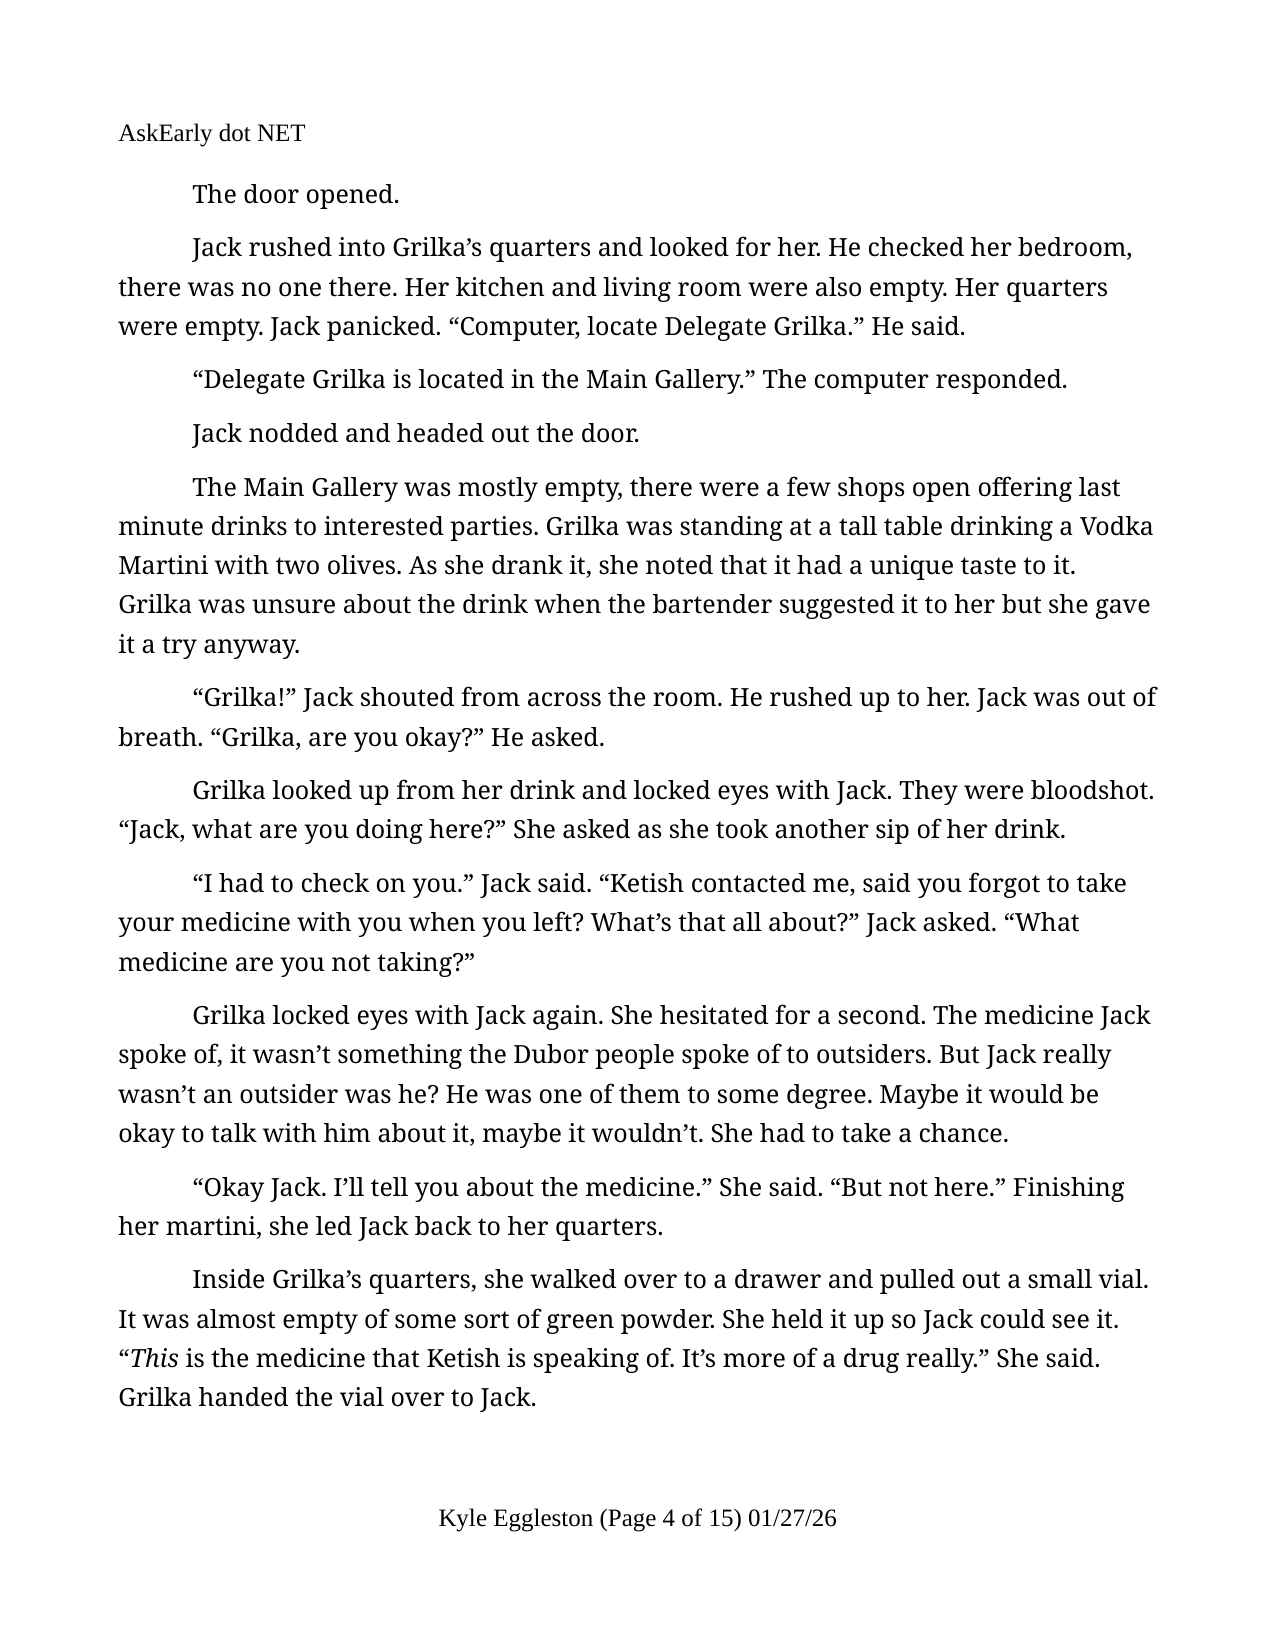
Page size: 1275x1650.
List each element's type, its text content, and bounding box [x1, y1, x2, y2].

text Inside Grilka’s quarters, she walked over to a drawer and pulled out a small vial. It was almost empty of some sort of green powder. She held it up so Jack could see it. “This is the medicine that Ketish is speaking of. It’s more of a drug really.” She said. Grilka handed the vial over to Jack. [118, 1262, 1157, 1414]
text “Okay Jack. I’ll tell you about the medicine.” She said. “But not here.” Finishing her martini, she led Jack back to her quarters. [118, 1169, 1157, 1242]
text “I had to check on you.” Jack said. “Ketish contacted me, said you forgot to take your medicine with you when you left? What’s that all about?” Jack asked. “What medicine are you not taking?” [118, 866, 1157, 978]
text The door opened. [118, 176, 1157, 210]
text “Delegate Grilka is located in the Main Gallery.” The computer responded. [118, 362, 1157, 396]
text Grilka looked up from her drink and locked eyes with Jack. They were bloodshot. “Jack, what are you doing here?” She asked as she took another sip of her drink. [118, 773, 1157, 846]
text Jack nodded and headed out the door. [118, 416, 1157, 450]
text Grilka locked eyes with Jack again. She hesitated for a second. The medicine Jack spoke of, it wasn’t something the Dubor people spoke of to outsiders. But Jack really wasn’t an outsider was he? He was one of them to some degree. Maybe it would be okay to talk with him about it, maybe it wouldn’t. She had to take a chance. [118, 998, 1157, 1149]
text The Main Gallery was mostly empty, there were a few shops open offering last minute drinks to interested parties. Grilka was standing at a tall table drinking a Vodka Martini with two olives. As she drank it, she noted that it had a unique taste to it. Grilka was unsure about the drink when the bartender suggested it to her but she gave it a try anyway. [118, 470, 1157, 660]
text “Grilka!” Jack shouted from across the room. He rushed up to her. Jack was out of breath. “Grilka, are you okay?” He asked. [118, 680, 1157, 753]
text Jack rushed into Grilka’s quarters and looked for her. He checked her bedroom, there was no one there. Her kitchen and living room were also empty. Her quarters were empty. Jack panicked. “Computer, locate Delegate Grilka.” He said. [118, 230, 1157, 342]
